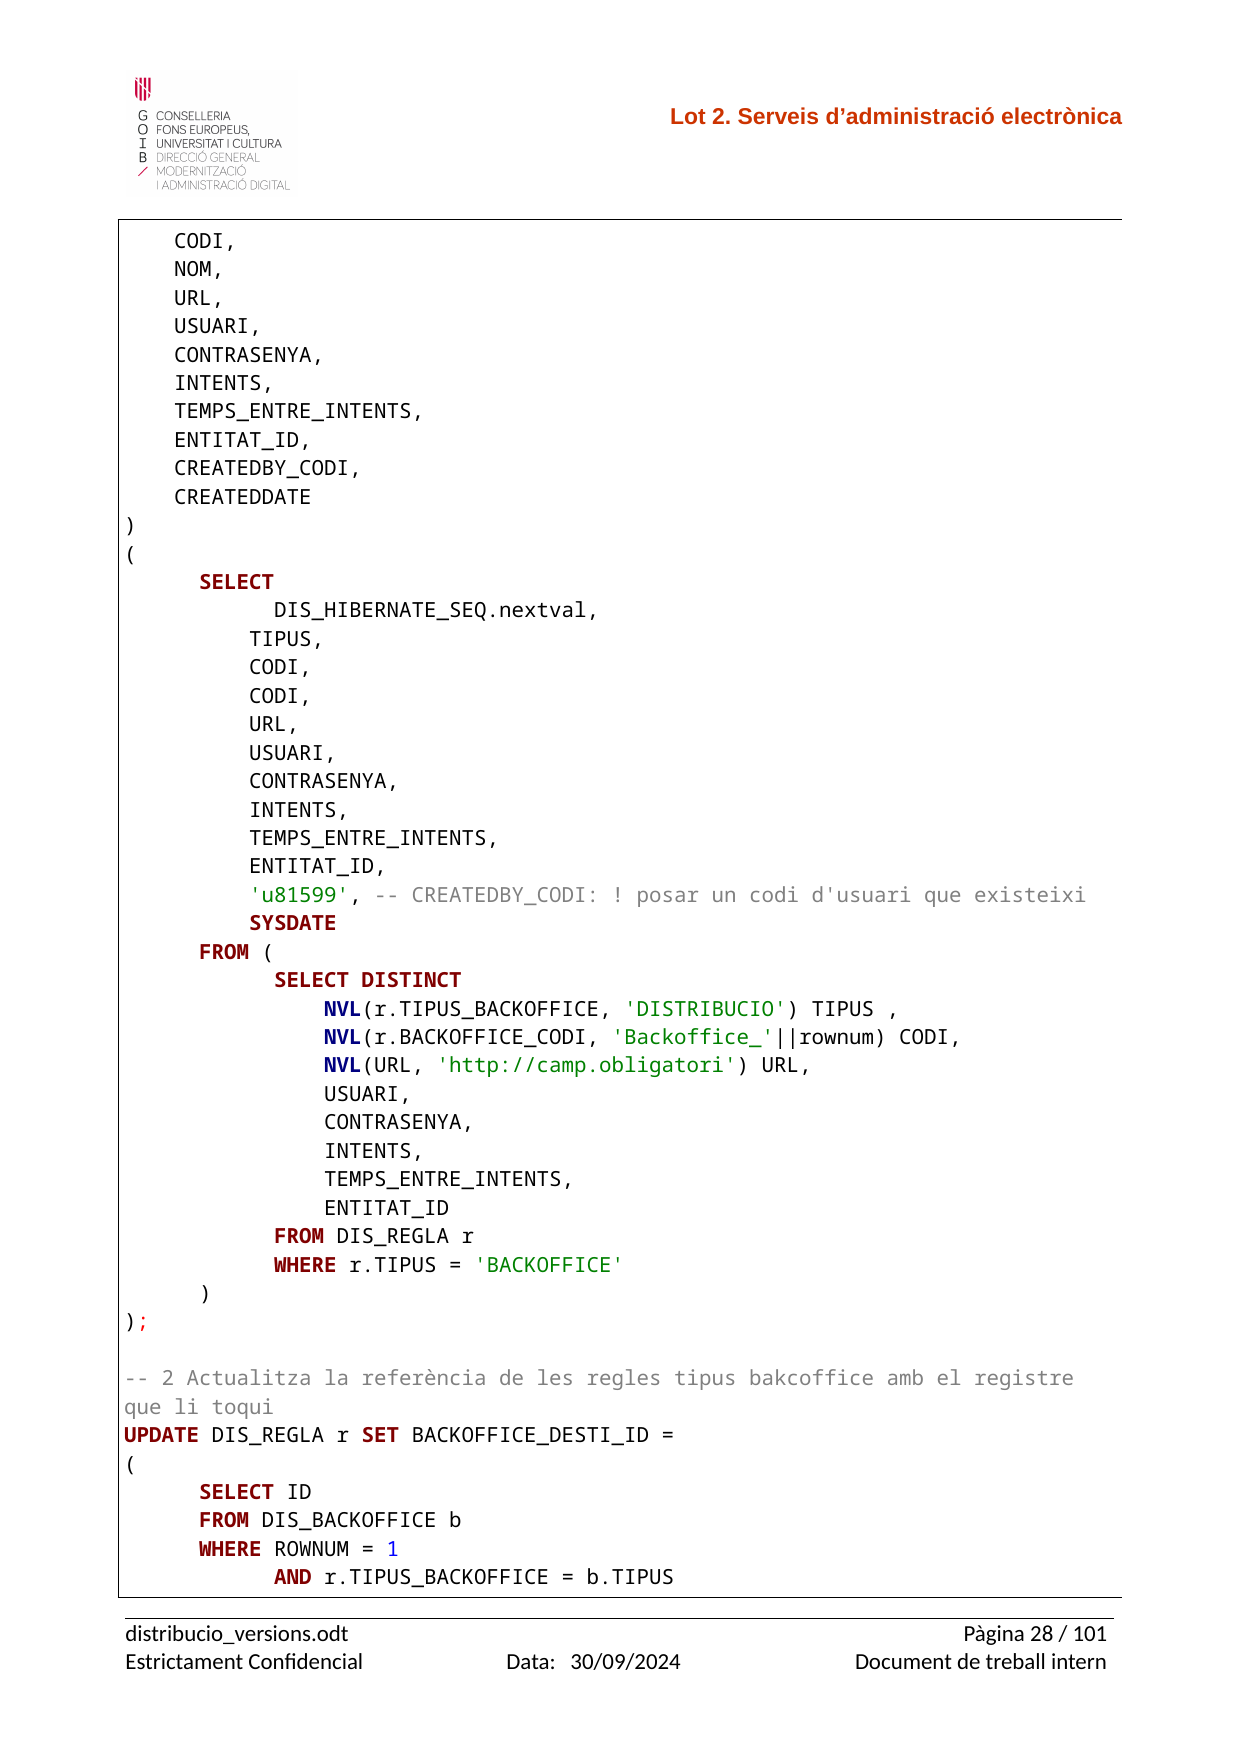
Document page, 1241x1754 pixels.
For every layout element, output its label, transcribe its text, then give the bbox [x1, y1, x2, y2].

table_header CODI, NOM, URL, USUARI, CONTRASENYA, INTENTS, TEMPS_ENTRE_INTENTS, ENTITAT_ID, CREATEDBY_CODI, CREATEDDATE ) ( SELECT DIS_HIBERNATE_SEQ.nextval, TIPUS, CODI, CODI, URL, USUARI, CONTRASENYA, INTENTS, TEMPS_ENTRE_INTENTS, ENTITAT_ID, 'u81599', -- CREATEDBY_CODI: ! posar un codi d'usuari que existeixi SYSDATE FROM ( SELECT DISTINCT NVL(r.TIPUS_BACKOFFICE, 'DISTRIBUCIO') TIPUS , NVL(r.BACKOFFICE_CODI, 'Backoffice_'||rownum) CODI, NVL(URL, 'http://camp.obligatori') URL, USUARI, CONTRASENYA, INTENTS, TEMPS_ENTRE_INTENTS, ENTITAT_ID FROM DIS_REGLA r WHERE r.TIPUS = 'BACKOFFICE' ) ); -- 2 Actualitza la referència de les regles tipus bakcoffice amb el registre que li toqui UPDATE DIS_REGLA r SET BACKOFFICE_DESTI_ID = ( SELECT ID FROM DIS_BACKOFFICE b WHERE ROWNUM = 1 AND r.TIPUS_BACKOFFICE = b.TIPUS [119, 220, 1122, 1597]
picture [126, 70, 299, 197]
